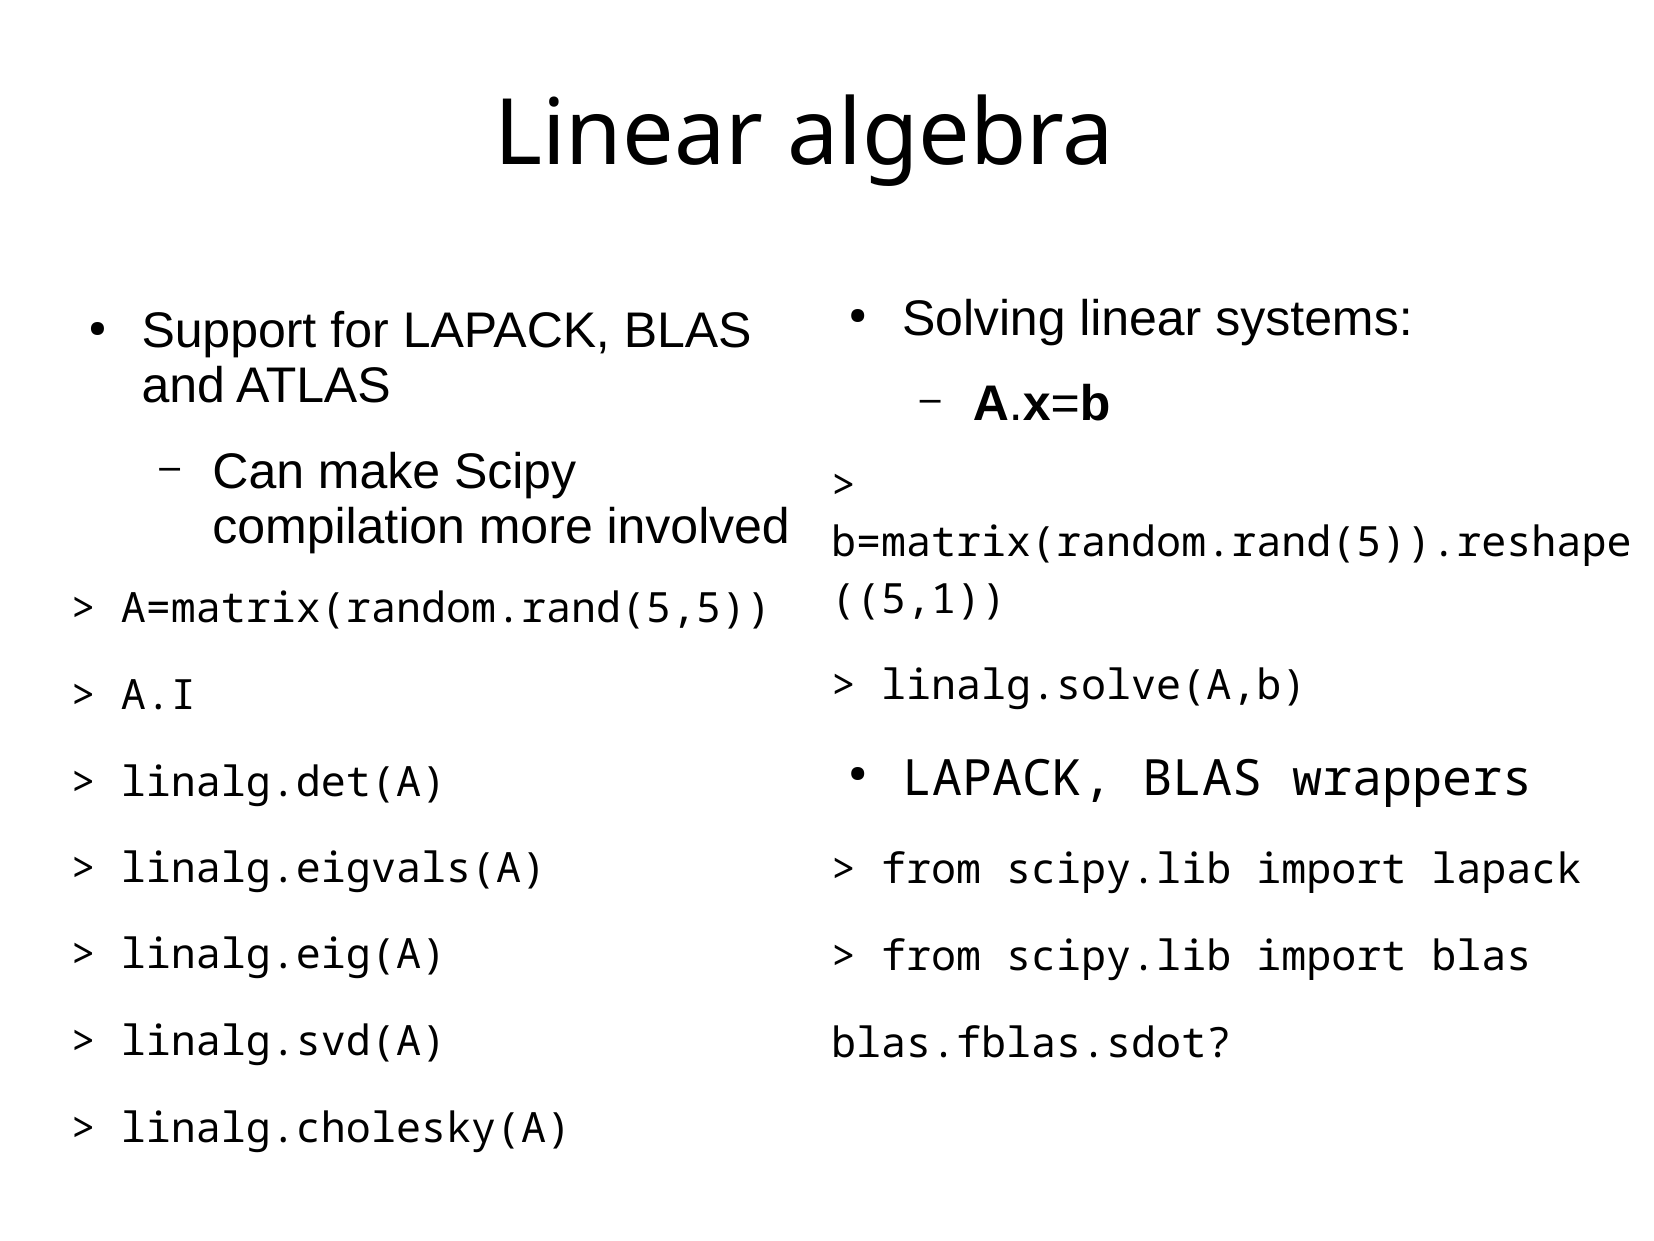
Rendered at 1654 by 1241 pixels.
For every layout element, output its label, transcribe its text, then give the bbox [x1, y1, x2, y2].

title Linear algebra [79, 25, 1531, 233]
list Support for LAPACK, BLAS and ATLAS Can make Scipy compilation more involved > A=matrix(random.rand(5,5)) > A.I > linalg.det(A) > linalg.eigvals(A) > linalg.eig(A) > linalg.svd(A) > linalg.cholesky(A) [70, 302, 798, 1174]
list Solving linear systems: A.x=b > b=matrix(random.rand(5)).reshape((5,1)) > linalg.solve(A,b) LAPACK, BLAS wrappers > from scipy.lib import lapack > from scipy.lib import blas blas.fblas.sdot? [831, 289, 1633, 1094]
